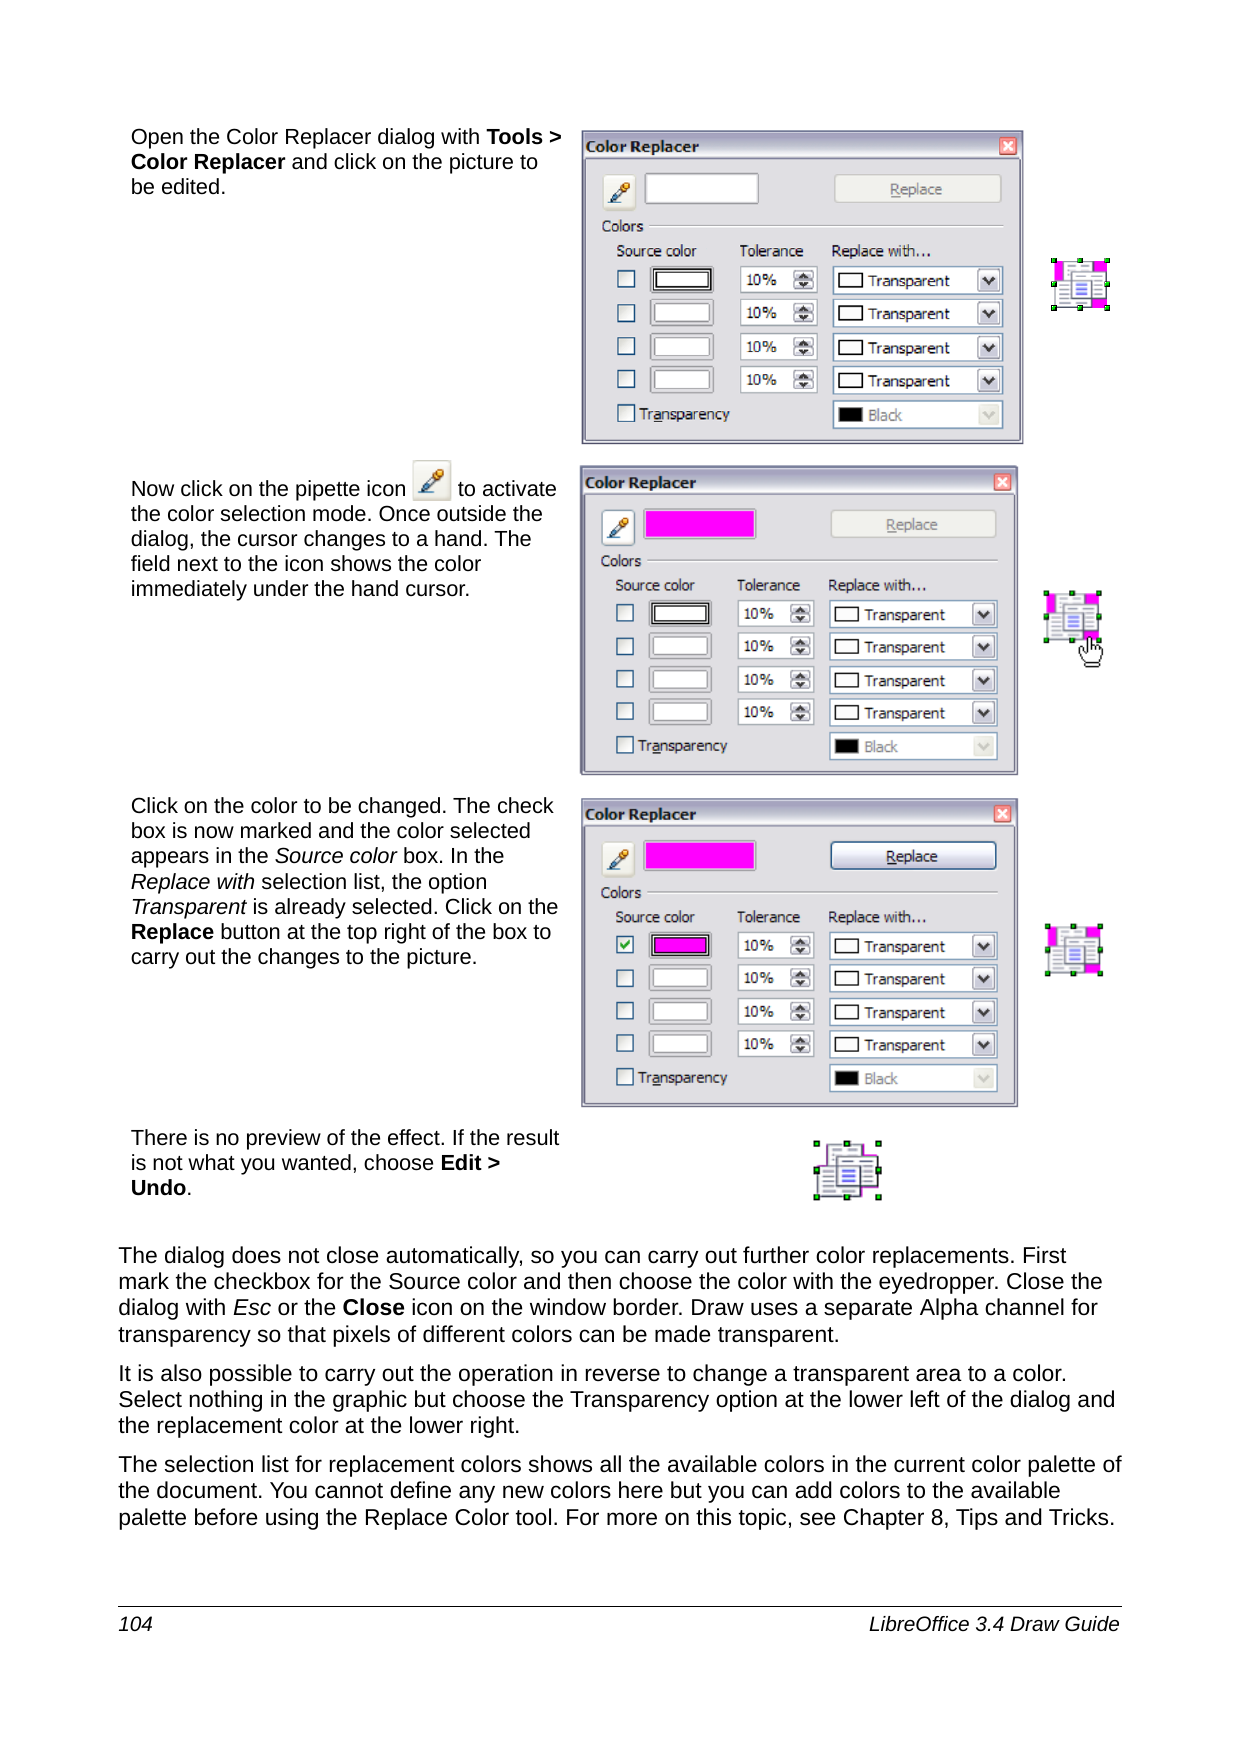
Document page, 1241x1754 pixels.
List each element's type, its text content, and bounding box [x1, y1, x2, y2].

table_cell [577, 788, 1123, 1119]
table_cell Click on the color to be changed. The check box is now marked and the color selected appears in the Source color box. In the Replace with selection list, the option Transparent is already selected. Click on the Replace button at the top right of the box to carry out the changes to the picture. [118, 788, 577, 1119]
picture [576, 793, 1122, 1114]
table_header Open the Color Replacer dialog with Tools > Color Replacer and click on the picture to be edited. [118, 118, 577, 454]
table_cell [577, 1119, 1123, 1224]
table_cell [577, 454, 1123, 787]
table_header [577, 118, 1123, 124]
table_cell Now click on the pipette icon to activate the color selection mode. Once outside the dialog, the cursor changes to a hand. The field next to the icon shows the color immediately under the hand cursor. [118, 454, 577, 787]
text The dialog does not close automatically, so you can carry out further color replacements. First mark the checkbox for the Source color and then choose the color with the eyedropper. Close the dialog with Esc or the Close icon on the window border. Draw uses a separate Alpha channel for transparency so that pixels of different colors can be made transparent. [118, 1242, 1122, 1347]
text The selection list for replacement colors shows all the available colors in the current color palette of the document. You cannot define any new colors here but you can add colors to the available palette before using the Replace Color tool. For more on this topic, see Chapter 8, Tips and Tricks. [118, 1451, 1122, 1530]
table_header [577, 449, 1123, 454]
picture [798, 1125, 901, 1218]
picture [412, 460, 452, 501]
text It is also possible to carry out the operation in reverse to change a transparent area to a color. Select nothing in the graphic but choose the Transparency option at the lower left of the dialog and the replacement color at the lower right. [118, 1359, 1122, 1438]
table_cell There is no preview of the effect. If the result is not what you wanted, choose Edit > Undo. [118, 1119, 577, 1224]
picture [576, 124, 1123, 449]
picture [576, 460, 1122, 782]
